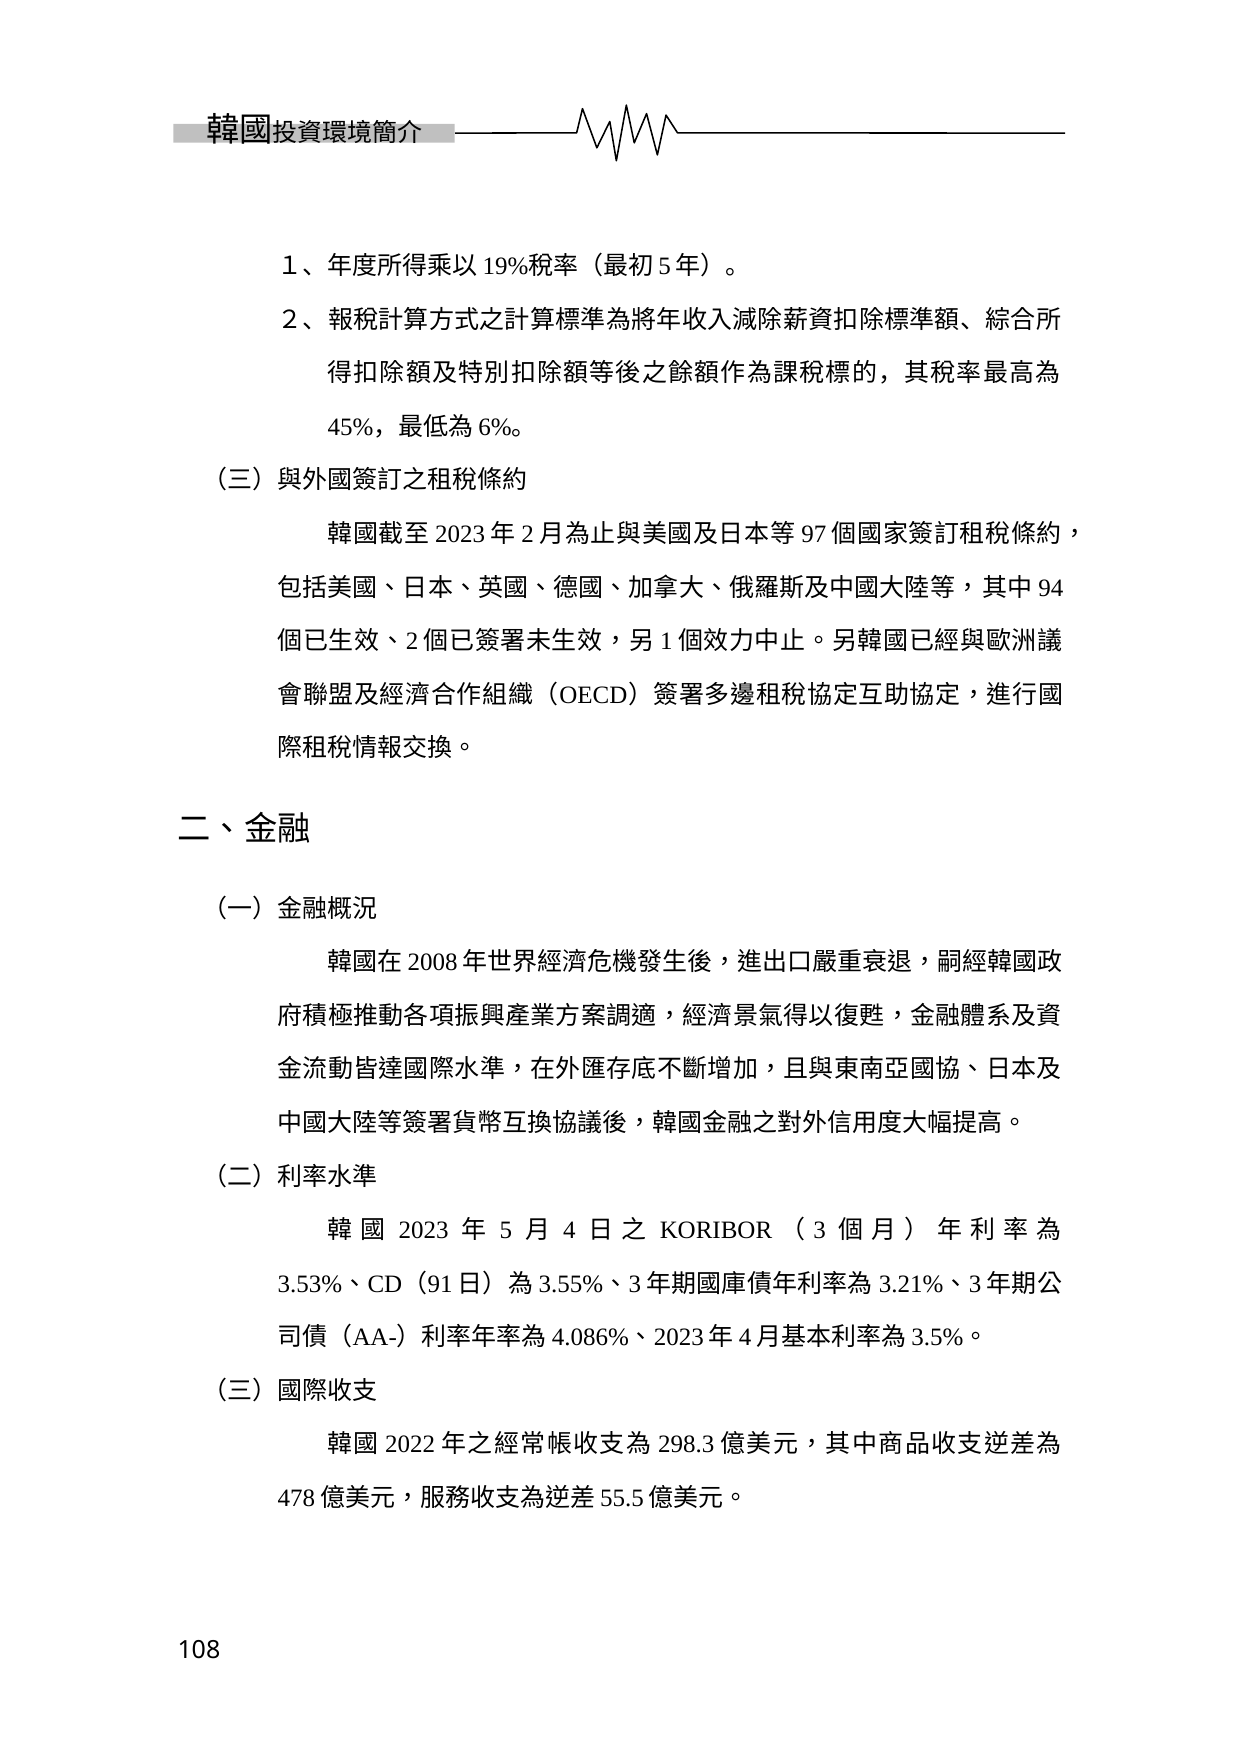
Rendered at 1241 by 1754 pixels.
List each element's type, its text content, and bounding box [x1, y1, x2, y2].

text （三）與外國簽訂之租稅條約 [202, 451, 1063, 505]
text １、年度所得乘以19%稅率（最初5年）。 [277, 237, 1063, 291]
text ２、報稅計算方式之計算標準為將年收入減除薪資扣除標準額、綜合所得扣除額及特別扣除額等後之餘額作為課稅標的，其稅率最高為45%，最低為6%。 [277, 291, 1063, 451]
text 二、金融 [177, 799, 1063, 853]
text 韓國截至2023年2月為止與美國及日本等97個國家簽訂租稅條約，包括美國、日本、英國、德國、加拿大、俄羅斯及中國大陸等，其中94個已生效、2個已簽署未生效，另1個效力中止。另韓國已經與歐洲議會聯盟及經濟合作組織（OECD）簽署多邊租稅協定互助協定，進行國際租稅情報交換。 [277, 505, 1063, 773]
text 韓國2022年之經常帳收支為298.3億美元，其中商品收支逆差為478億美元，服務收支為逆差55.5億美元。 [277, 1415, 1063, 1522]
text （一）金融概況 [202, 880, 1063, 933]
text （三）國際收支 [202, 1362, 1063, 1415]
text 韓國2023年5月4日之KORIBOR（3個月）年利率為3.53%、CD（91日）為3.55%、3年期國庫債年利率為3.21%、3年期公司債（AA-）利率年率為4.086%、2023年4月基本利率為3.5%。 [277, 1201, 1063, 1362]
text （二）利率水準 [202, 1147, 1063, 1201]
text 韓國在2008年世界經濟危機發生後，進出口嚴重衰退，嗣經韓國政府積極推動各項振興產業方案調適，經濟景氣得以復甦，金融體系及資金流動皆達國際水準，在外匯存底不斷增加，且與東南亞國協、日本及中國大陸等簽署貨幣互換協議後，韓國金融之對外信用度大幅提高。 [277, 933, 1063, 1147]
